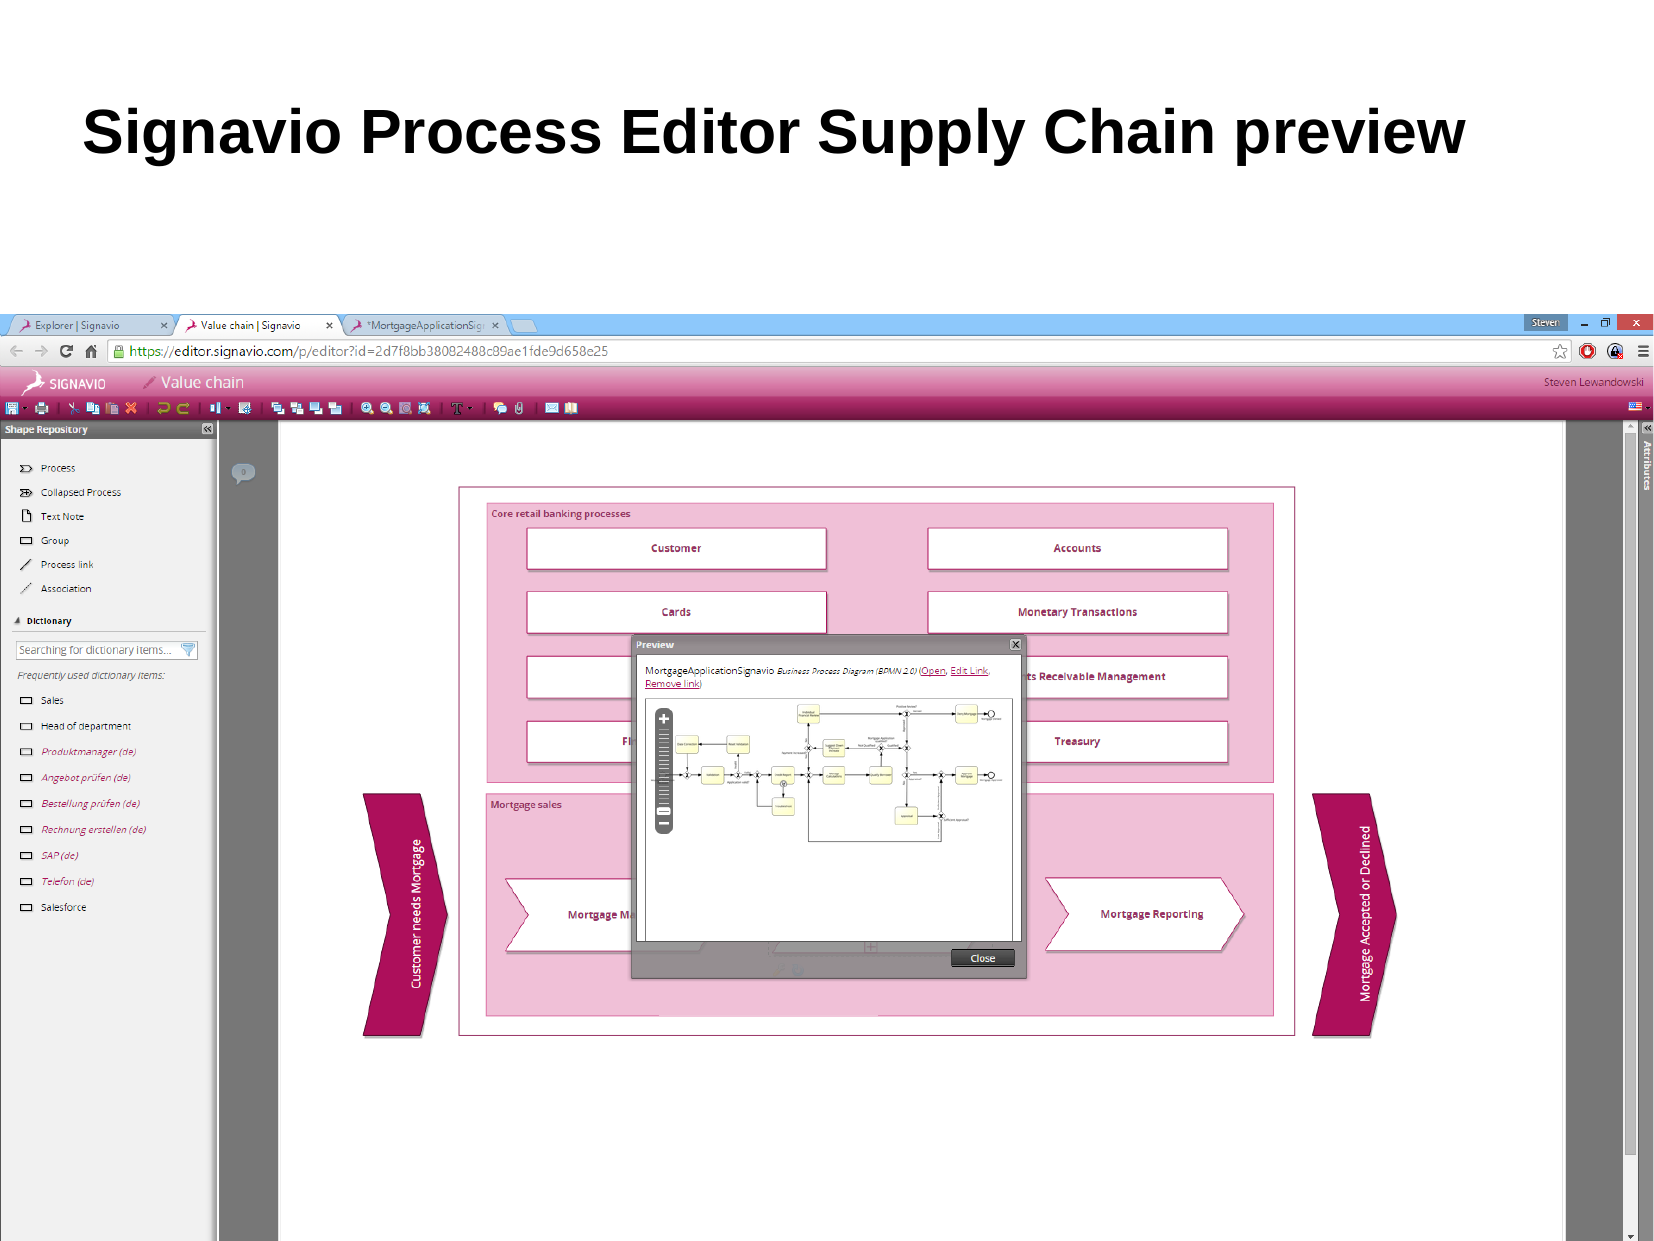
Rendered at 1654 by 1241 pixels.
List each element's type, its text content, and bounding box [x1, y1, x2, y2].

picture [0, 314, 1654, 1241]
title Signavio Process Editor Supply Chain preview [82, 49, 1571, 215]
